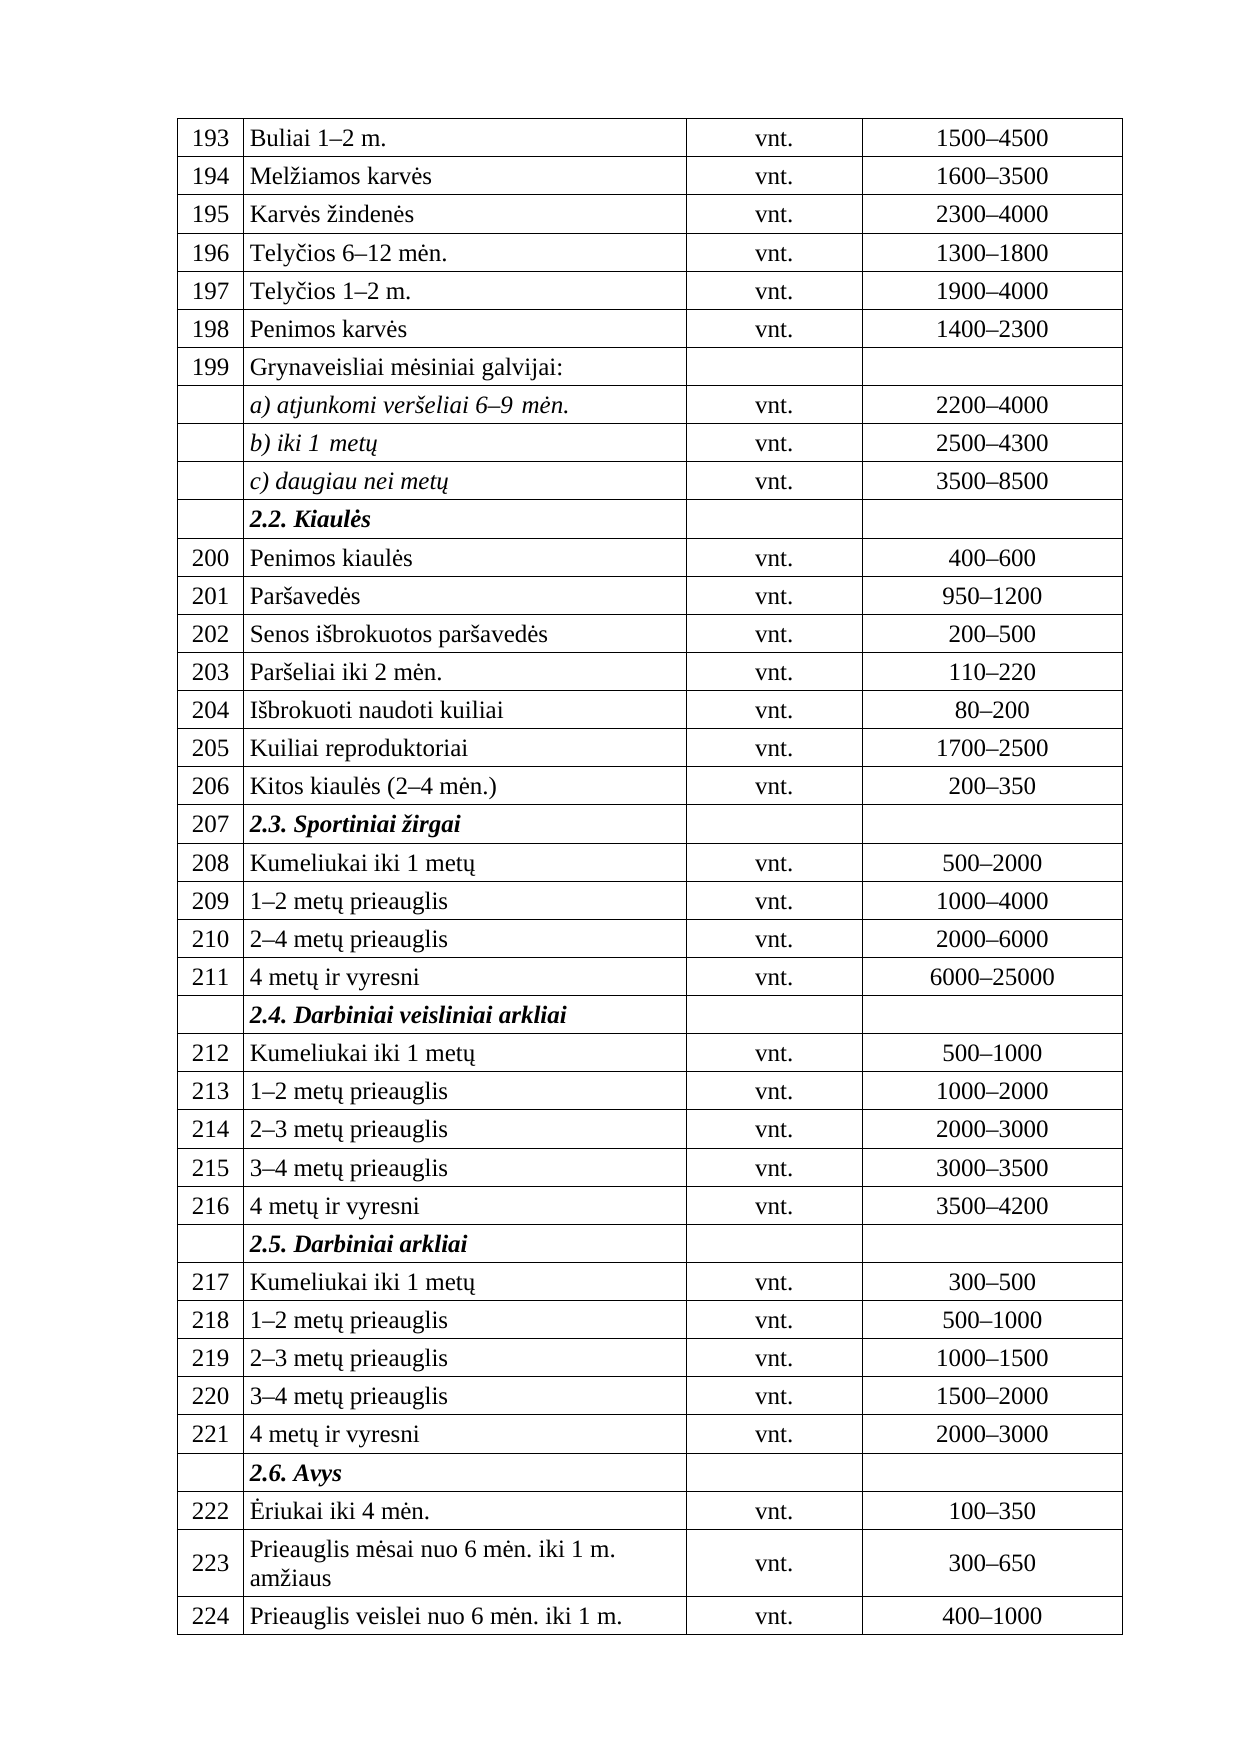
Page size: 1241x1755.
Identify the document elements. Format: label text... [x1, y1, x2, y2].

table_cell Karvės žindenės [244, 195, 686, 232]
table_cell vnt. [687, 195, 862, 232]
table_cell 1500–4500 [863, 119, 1122, 156]
table_cell 212 [178, 1034, 243, 1071]
table_cell [863, 500, 1122, 537]
table_cell 200–350 [863, 767, 1122, 804]
table_cell 1600–3500 [863, 157, 1122, 194]
table_cell [178, 1454, 243, 1491]
table_cell 3–4 metų prieauglis [244, 1377, 686, 1414]
table_cell Senos išbrokuotos paršavedės [244, 615, 686, 652]
table_cell b) iki 1 metų [244, 424, 686, 461]
table_cell vnt. [687, 1530, 862, 1596]
table_cell Telyčios 1–2 m. [244, 272, 686, 309]
table_cell vnt. [687, 882, 862, 919]
table_cell 1300–1800 [863, 234, 1122, 271]
table_cell vnt. [687, 1034, 862, 1071]
table_cell vnt. [687, 310, 862, 347]
table_cell 2200–4000 [863, 386, 1122, 423]
table_cell vnt. [687, 767, 862, 804]
table_cell 221 [178, 1415, 243, 1452]
table_cell [863, 1454, 1122, 1491]
table_cell vnt. [687, 272, 862, 309]
table_cell 200 [178, 539, 243, 576]
table_cell 211 [178, 958, 243, 995]
table_cell vnt. [687, 234, 862, 271]
table_cell 2.4. Darbiniai veisliniai arkliai [244, 996, 686, 1033]
table_cell 2300–4000 [863, 195, 1122, 232]
table_cell [687, 1454, 862, 1491]
table_cell [178, 462, 243, 499]
table_cell 500–2000 [863, 844, 1122, 881]
table_cell c) daugiau nei metų [244, 462, 686, 499]
table_cell Penimos karvės [244, 310, 686, 347]
table_cell Prieauglis veislei nuo 6 mėn. iki 1 m. [244, 1597, 686, 1634]
table_cell a) atjunkomi veršeliai 6–9 mėn. [244, 386, 686, 423]
table_cell vnt. [687, 1149, 862, 1186]
table_cell vnt. [687, 729, 862, 766]
table_cell 2000–3000 [863, 1415, 1122, 1452]
table_cell 224 [178, 1597, 243, 1634]
table_cell 3000–3500 [863, 1149, 1122, 1186]
table_cell Grynaveisliai mėsiniai galvijai: [244, 348, 686, 385]
table_cell 222 [178, 1492, 243, 1529]
table_cell vnt. [687, 1263, 862, 1300]
table_cell 206 [178, 767, 243, 804]
table_cell 209 [178, 882, 243, 919]
table_cell 207 [178, 805, 243, 842]
table_cell [687, 1225, 862, 1262]
table_cell 400–1000 [863, 1597, 1122, 1634]
table_cell 500–1000 [863, 1034, 1122, 1071]
table_cell 198 [178, 310, 243, 347]
table_cell 1000–1500 [863, 1339, 1122, 1376]
table_cell [178, 500, 243, 537]
table_cell vnt. [687, 1597, 862, 1634]
table_cell vnt. [687, 920, 862, 957]
table_cell 2–3 metų prieauglis [244, 1110, 686, 1147]
table_cell 201 [178, 577, 243, 614]
table_cell 220 [178, 1377, 243, 1414]
table_cell vnt. [687, 1492, 862, 1529]
table_cell 500–1000 [863, 1301, 1122, 1338]
table_cell vnt. [687, 424, 862, 461]
table_cell [178, 1225, 243, 1262]
table_cell Telyčios 6–12 mėn. [244, 234, 686, 271]
table_cell 210 [178, 920, 243, 957]
table_cell vnt. [687, 1377, 862, 1414]
table_cell Kumeliukai iki 1 metų [244, 844, 686, 881]
table_cell 300–650 [863, 1530, 1122, 1596]
table_cell 203 [178, 653, 243, 690]
table_cell [687, 500, 862, 537]
table_cell 4 metų ir vyresni [244, 1415, 686, 1452]
table_cell 197 [178, 272, 243, 309]
table_cell Prieauglis mėsai nuo 6 mėn. iki 1 m. amžiaus [244, 1530, 686, 1596]
table_cell vnt. [687, 577, 862, 614]
table_cell [178, 386, 243, 423]
table_cell 205 [178, 729, 243, 766]
table_cell 218 [178, 1301, 243, 1338]
table_cell vnt. [687, 958, 862, 995]
table_cell 204 [178, 691, 243, 728]
table_cell [863, 805, 1122, 842]
table_cell 80–200 [863, 691, 1122, 728]
table_cell vnt. [687, 1187, 862, 1224]
table_cell 1900–4000 [863, 272, 1122, 309]
table_cell Kumeliukai iki 1 metų [244, 1263, 686, 1300]
table_cell vnt. [687, 844, 862, 881]
table_cell 202 [178, 615, 243, 652]
table_cell vnt. [687, 653, 862, 690]
table_cell 3500–4200 [863, 1187, 1122, 1224]
table_cell 216 [178, 1187, 243, 1224]
table_cell Ėriukai iki 4 mėn. [244, 1492, 686, 1529]
table_cell 199 [178, 348, 243, 385]
table_cell [863, 996, 1122, 1033]
table_cell [687, 348, 862, 385]
table_cell 110–220 [863, 653, 1122, 690]
table_cell vnt. [687, 691, 862, 728]
table_cell 194 [178, 157, 243, 194]
table_cell 100–350 [863, 1492, 1122, 1529]
table_cell 1–2 metų prieauglis [244, 882, 686, 919]
table_cell 6000–25000 [863, 958, 1122, 995]
table_cell vnt. [687, 1415, 862, 1452]
table_cell Paršavedės [244, 577, 686, 614]
table_cell Kuiliai reproduktoriai [244, 729, 686, 766]
table_cell vnt. [687, 1339, 862, 1376]
table_cell 4 metų ir vyresni [244, 1187, 686, 1224]
table_cell vnt. [687, 539, 862, 576]
table_cell 2000–6000 [863, 920, 1122, 957]
table_cell 2000–3000 [863, 1110, 1122, 1147]
table_cell 217 [178, 1263, 243, 1300]
table_cell vnt. [687, 1110, 862, 1147]
table_cell vnt. [687, 1072, 862, 1109]
table_cell Penimos kiaulės [244, 539, 686, 576]
table_cell 1500–2000 [863, 1377, 1122, 1414]
table_cell 3–4 metų prieauglis [244, 1149, 686, 1186]
table_cell 2–3 metų prieauglis [244, 1339, 686, 1376]
table_cell vnt. [687, 615, 862, 652]
table_cell 4 metų ir vyresni [244, 958, 686, 995]
table_cell Kumeliukai iki 1 metų [244, 1034, 686, 1071]
table_cell 1–2 metų prieauglis [244, 1301, 686, 1338]
table_cell [178, 996, 243, 1033]
table_cell 213 [178, 1072, 243, 1109]
table_cell Paršeliai iki 2 mėn. [244, 653, 686, 690]
table_cell 2.6. Avys [244, 1454, 686, 1491]
table_cell Buliai 1–2 m. [244, 119, 686, 156]
table_cell 1–2 metų prieauglis [244, 1072, 686, 1109]
table_cell [863, 1225, 1122, 1262]
table_cell 208 [178, 844, 243, 881]
table_cell vnt. [687, 1301, 862, 1338]
table_cell vnt. [687, 119, 862, 156]
table_cell [687, 805, 862, 842]
table_cell 2.2. Kiaulės [244, 500, 686, 537]
table_cell Išbrokuoti naudoti kuiliai [244, 691, 686, 728]
table_cell 196 [178, 234, 243, 271]
table_cell 950–1200 [863, 577, 1122, 614]
table_cell 223 [178, 1530, 243, 1596]
table_cell Melžiamos karvės [244, 157, 686, 194]
table_cell 300–500 [863, 1263, 1122, 1300]
table_cell 2500–4300 [863, 424, 1122, 461]
table_cell [178, 424, 243, 461]
table_cell [687, 996, 862, 1033]
table_cell vnt. [687, 157, 862, 194]
table_cell 400–600 [863, 539, 1122, 576]
table_cell 2.3. Sportiniai žirgai [244, 805, 686, 842]
table_cell 1700–2500 [863, 729, 1122, 766]
table_cell vnt. [687, 386, 862, 423]
table_cell 3500–8500 [863, 462, 1122, 499]
table_cell vnt. [687, 462, 862, 499]
table_cell 195 [178, 195, 243, 232]
table_cell Kitos kiaulės (2–4 mėn.) [244, 767, 686, 804]
table_cell 215 [178, 1149, 243, 1186]
table_cell 2–4 metų prieauglis [244, 920, 686, 957]
table_cell 219 [178, 1339, 243, 1376]
table_cell 193 [178, 119, 243, 156]
table_cell 2.5. Darbiniai arkliai [244, 1225, 686, 1262]
table_cell [863, 348, 1122, 385]
table_cell 214 [178, 1110, 243, 1147]
table_cell 200–500 [863, 615, 1122, 652]
table_cell 1400–2300 [863, 310, 1122, 347]
table_cell 1000–4000 [863, 882, 1122, 919]
table_cell 1000–2000 [863, 1072, 1122, 1109]
